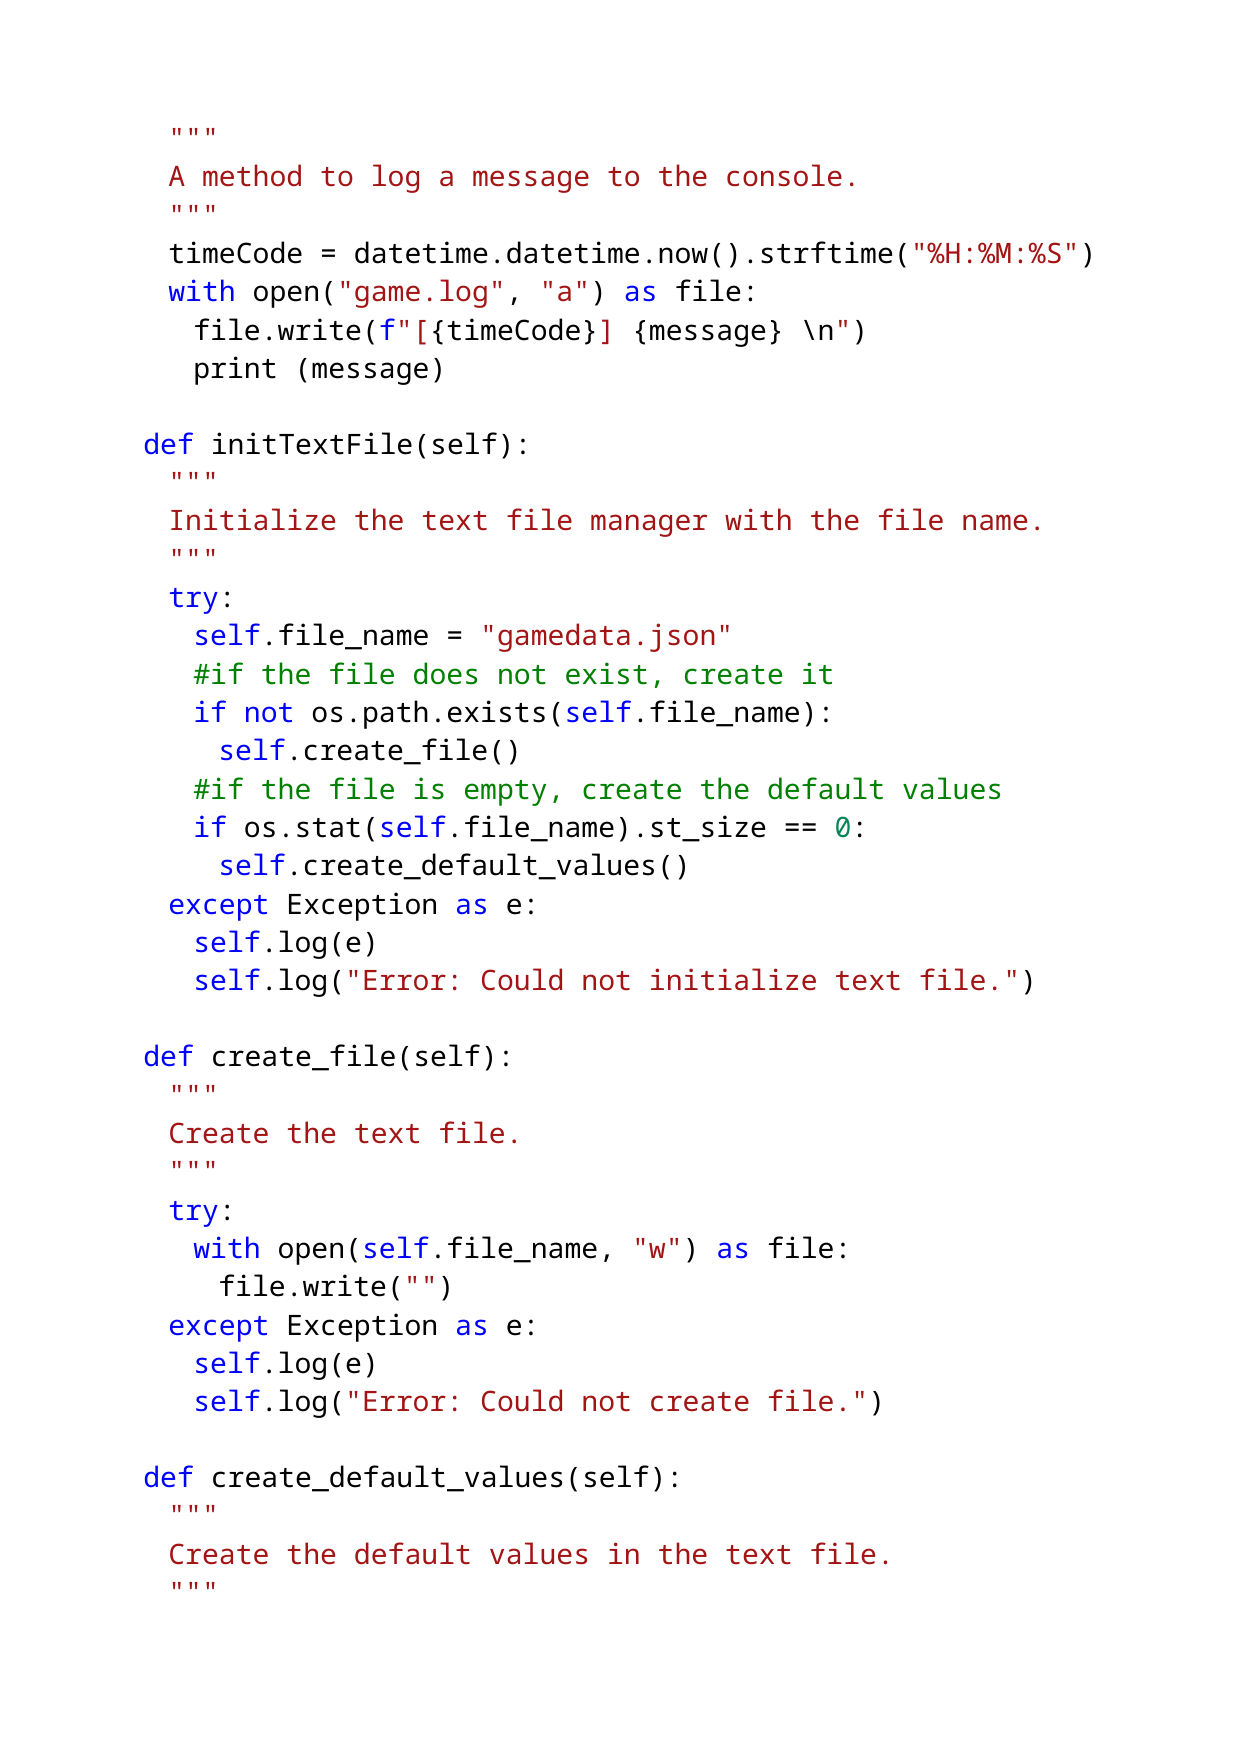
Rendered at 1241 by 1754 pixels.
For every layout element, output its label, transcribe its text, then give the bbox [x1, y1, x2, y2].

text """ [118, 195, 1122, 233]
text """ [118, 1075, 1122, 1113]
text except Exception as e: [118, 1305, 1122, 1343]
text self.log(e) [118, 1343, 1122, 1381]
text if os.stat(self.file_name).st_size == 0: [118, 807, 1122, 846]
text timeCode = datetime.datetime.now().strftime("%H:%M:%S") [118, 233, 1122, 271]
text #if the file is empty, create the default values [118, 769, 1122, 807]
text def initTextFile(self): [118, 424, 1122, 462]
text """ [118, 1151, 1122, 1190]
text Create the text file. [118, 1113, 1122, 1151]
text """ [118, 1496, 1122, 1534]
text """ [118, 462, 1122, 501]
text print (message) [118, 348, 1122, 386]
text def create_file(self): [118, 1036, 1122, 1075]
text try: [118, 577, 1122, 616]
text with open(self.file_name, "w") as file: [118, 1228, 1122, 1266]
text self.log(e) [118, 922, 1122, 961]
text file.write("") [118, 1266, 1122, 1305]
text """ [118, 1572, 1122, 1611]
text A method to log a message to the console. [118, 156, 1122, 195]
text Create the default values in the text file. [118, 1534, 1122, 1572]
text file.write(f"[{timeCode}] {message} \n") [118, 310, 1122, 348]
text except Exception as e: [118, 884, 1122, 922]
text if not os.path.exists(self.file_name): [118, 692, 1122, 731]
text """ [118, 118, 1122, 156]
text #if the file does not exist, create it [118, 654, 1122, 692]
text try: [118, 1190, 1122, 1228]
text self.create_default_values() [118, 846, 1122, 884]
text self.file_name = "gamedata.json" [118, 616, 1122, 654]
text self.log("Error: Could not initialize text file.") [118, 961, 1122, 999]
text """ [118, 539, 1122, 577]
text self.log("Error: Could not create file.") [118, 1381, 1122, 1420]
text with open("game.log", "a") as file: [118, 271, 1122, 310]
text Initialize the text file manager with the file name. [118, 501, 1122, 539]
text self.create_file() [118, 731, 1122, 769]
text def create_default_values(self): [118, 1457, 1122, 1496]
